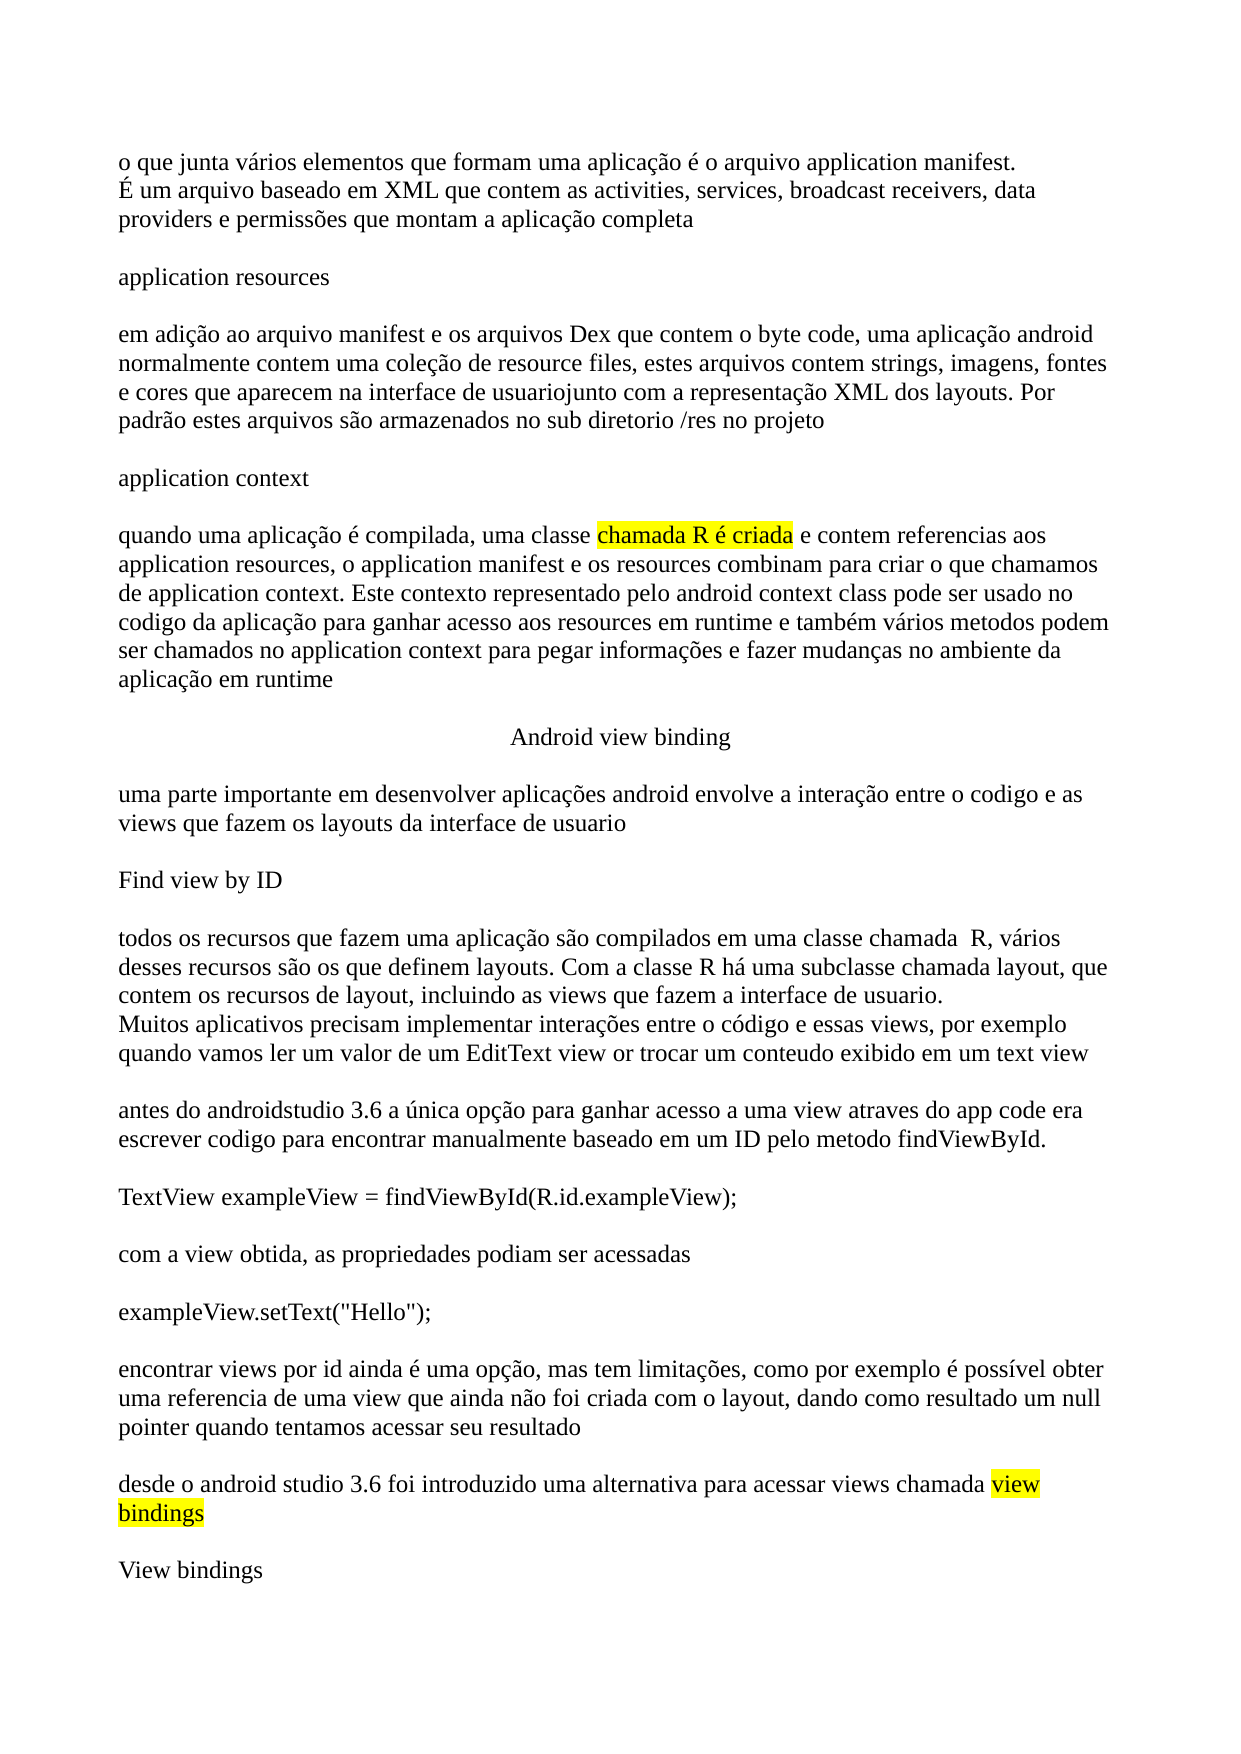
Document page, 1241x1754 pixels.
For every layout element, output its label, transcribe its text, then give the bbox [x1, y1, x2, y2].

text em adição ao arquivo manifest e os arquivos Dex que contem o byte code, uma aplicação android normalmente contem uma coleção de resource files, estes arquivos contem strings, imagens, fontes e cores que aparecem na interface de usuariojunto com a representação XML dos layouts. Por padrão estes arquivos são armazenados no sub diretorio /res no projeto [118, 319, 1122, 434]
text Muitos aplicativos precisam implementar interações entre o código e essas views, por exemplo quando vamos ler um valor de um EditText view or trocar um conteudo exibido em um text view [118, 1009, 1122, 1067]
text desde o android studio 3.6 foi introduzido uma alternativa para acessar views chamada view bindings [118, 1469, 1122, 1527]
text todos os recursos que fazem uma aplicação são compilados em uma classe chamada R, vários desses recursos são os que definem layouts. Com a classe R há uma subclasse chamada layout, que contem os recursos de layout, incluindo as views que fazem a interface de usuario. [118, 923, 1122, 1009]
text uma parte importante em desenvolver aplicações android envolve a interação entre o codigo e as views que fazem os layouts da interface de usuario [118, 779, 1122, 837]
text TextView exampleView = findViewById(R.id.exampleView); [118, 1182, 1122, 1211]
text View bindings [118, 1556, 1122, 1584]
text o que junta vários elementos que formam uma aplicação é o arquivo application manifest. [118, 147, 1122, 176]
text com a view obtida, as propriedades podiam ser acessadas [118, 1239, 1122, 1268]
text encontrar views por id ainda é uma opção, mas tem limitações, como por exemplo é possível obter uma referencia de uma view que ainda não foi criada com o layout, dando como resultado um null pointer quando tentamos acessar seu resultado [118, 1354, 1122, 1441]
text exampleView.setText("Hello"); [118, 1297, 1122, 1326]
text application context [118, 463, 1122, 492]
text quando uma aplicação é compilada, uma classe chamada R é criada e contem referencias aos application resources, o application manifest e os resources combinam para criar o que chamamos de application context. Este contexto representado pelo android context class pode ser usado no codigo da aplicação para ganhar acesso aos resources em runtime e também vários metodos podem ser chamados no application context para pegar informações e fazer mudanças no ambiente da aplicação em runtime [118, 521, 1122, 693]
text É um arquivo baseado em XML que contem as activities, services, broadcast receivers, data providers e permissões que montam a aplicação completa [118, 176, 1122, 233]
text antes do androidstudio 3.6 a única opção para ganhar acesso a uma view atraves do app code era escrever codigo para encontrar manualmente baseado em um ID pelo metodo findViewById. [118, 1096, 1122, 1153]
text application resources [118, 262, 1122, 291]
text Android view binding [118, 722, 1122, 751]
text Find view by ID [118, 866, 1122, 894]
